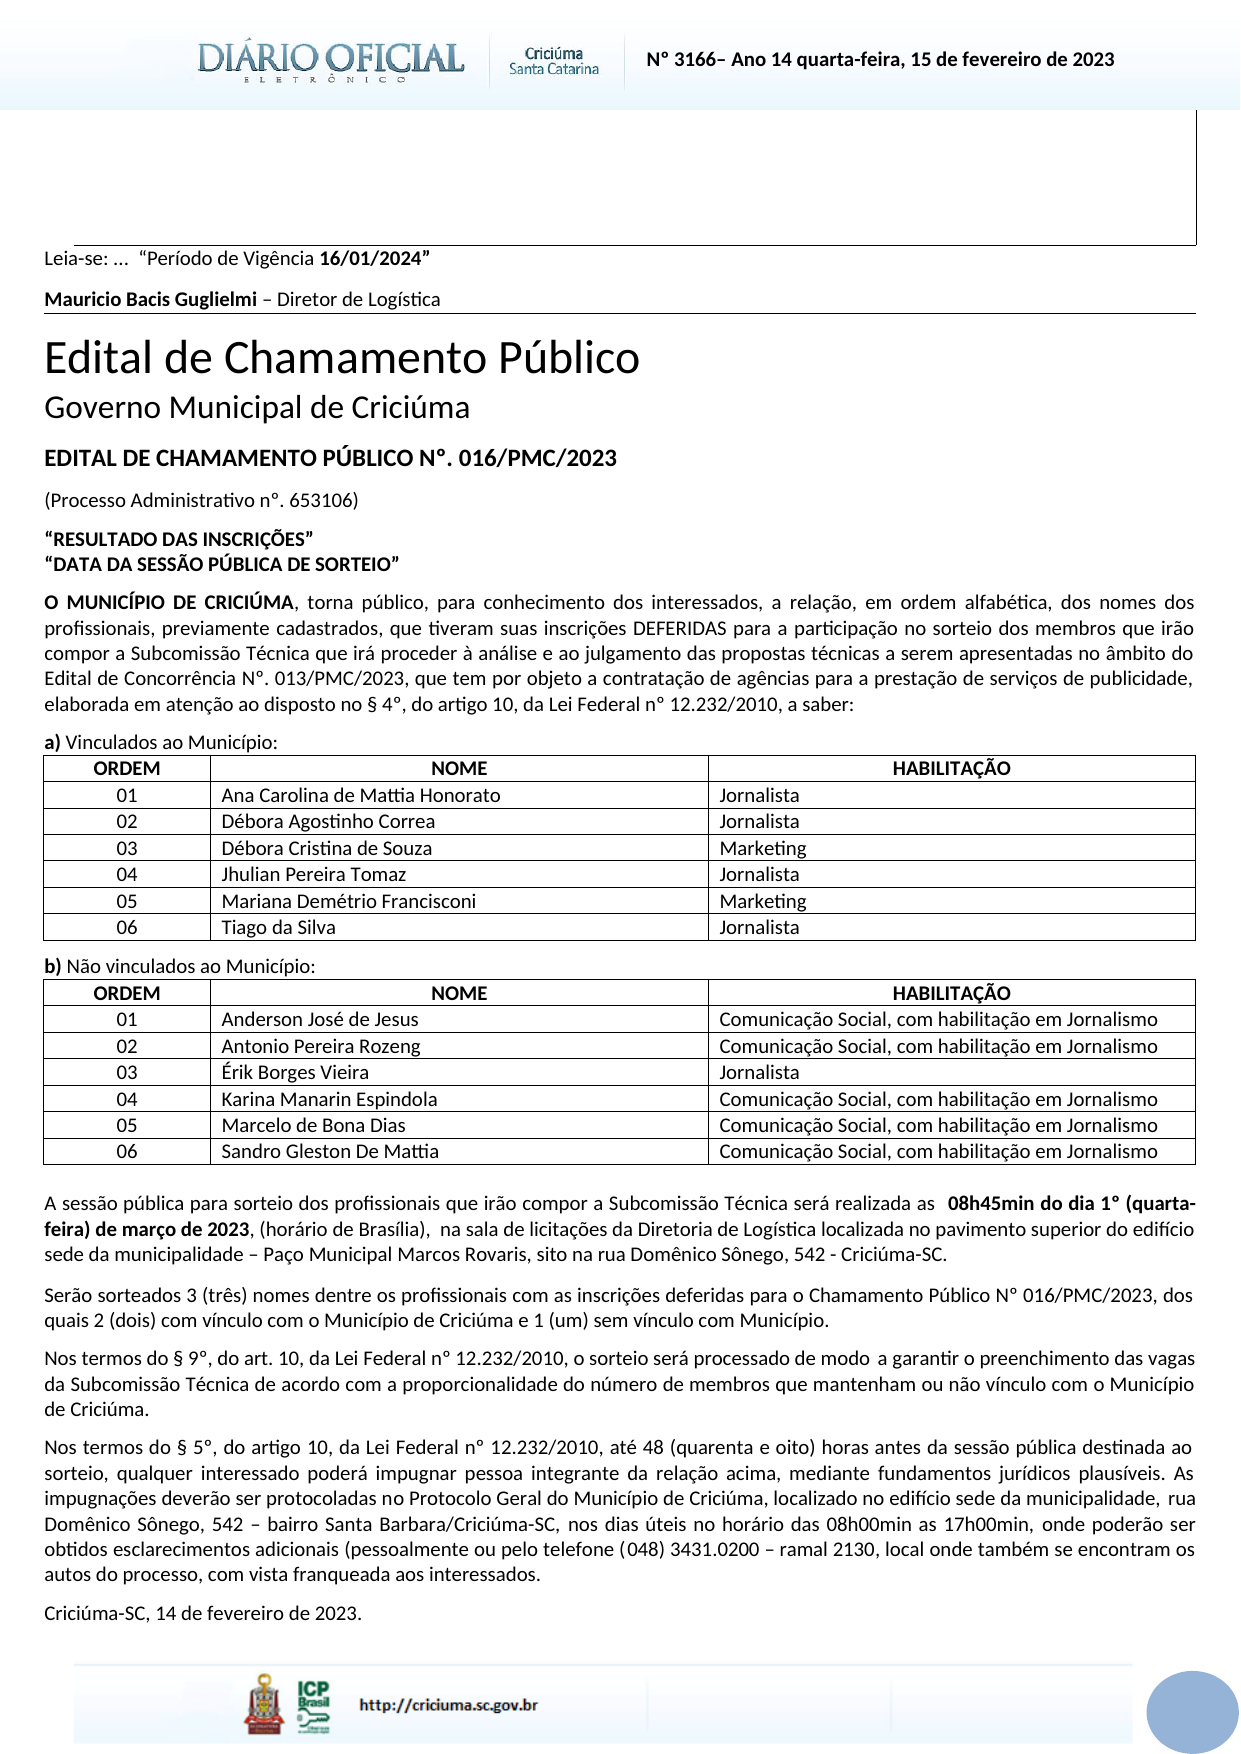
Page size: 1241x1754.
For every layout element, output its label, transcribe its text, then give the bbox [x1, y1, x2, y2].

table_cell Comunicação Social, com habilitação em Jornalismo [709, 1033, 1195, 1058]
table_cell 04 [44, 861, 210, 887]
table_cell Comunicação Social, com habilitação em Jornalismo [709, 1112, 1195, 1138]
text A sessão pública para sorteio dos profissionais que irão compor a Subcomissão Técnica será realizada as 08h45min do dia 1º (quarta-feira) de março de 2023, (horário de Brasília), na sala de licitações da Diretoria de Logística localizada no pavimento superior do edifício sede da municipalidade – Paço Municipal Marcos Rovaris, sito na rua Domênico Sônego, 542 - Criciúma-SC. [44, 1191, 1196, 1267]
table_cell Antonio Pereira Rozeng [211, 1033, 708, 1058]
text (Processo Administrativo nº. 653106) [44, 488, 1196, 513]
table_cell Jornalista [709, 861, 1195, 887]
text O MUNICÍPIO DE CRICIÚMA, torna público, para conhecimento dos interessados, a relação, em ordem alfabética, dos nomes dos profissionais, previamente cadastrados, que tiveram suas inscrições DEFERIDAS para a participação no sorteio dos membros que irão compor a Subcomissão Técnica que irá proceder à análise e ao julgamento das propostas técnicas a serem apresentadas no âmbito do Edital de Concorrência Nº. 013/PMC/2023, que tem por objeto a contratação de agências para a prestação de serviços de publicidade, elaborada em atenção ao disposto no § 4º, do artigo 10, da Lei Federal nº 12.232/2010, a saber: [44, 589, 1196, 716]
table_cell Ana Carolina de Mattia Honorato [211, 782, 708, 807]
text a) Vinculados ao Município: [44, 729, 1196, 754]
table_cell 05 [44, 1112, 210, 1138]
text “DATA DA SESSÃO PÚBLICA DE SORTEIO” [44, 551, 1196, 577]
table_cell Jhulian Pereira Tomaz [211, 861, 708, 887]
table_header HABILITAÇÃO [709, 756, 1195, 781]
table_cell 01 [44, 1006, 210, 1032]
text Serão sorteados 3 (três) nomes dentre os profissionais com as inscrições deferidas para o Chamamento Público Nº 016/PMC/2023, dos quais 2 (dois) com vínculo com o Município de Criciúma e 1 (um) sem vínculo com Município. [44, 1282, 1196, 1333]
text Mauricio Bacis Guglielmi – Diretor de Logística [44, 286, 1196, 313]
table_cell Comunicação Social, com habilitação em Jornalismo [709, 1139, 1195, 1164]
table_cell Marketing [709, 888, 1195, 913]
text b) Não vinculados ao Município: [44, 953, 1196, 979]
text Edital de Chamamento Público [44, 327, 1196, 386]
text Leia-se: ... “Período de Vigência 16/01/2024” [44, 245, 1196, 271]
table_header HABILITAÇÃO [709, 980, 1195, 1005]
table_cell Marketing [709, 835, 1195, 860]
table_cell Sandro Gleston De Mattia [211, 1139, 708, 1164]
table_header NOME [211, 756, 708, 781]
text Nos termos do § 5º, do artigo 10, da Lei Federal nº 12.232/2010, até 48 (quarenta e oito) horas antes da sessão pública destinada ao sorteio, qualquer interessado poderá impugnar pessoa integrante da relação acima, mediante fundamentos jurídicos plausíveis. As impugnações deverão ser protocoladas no Protocolo Geral do Município de Criciúma, localizado no edifício sede da municipalidade, rua Domênico Sônego, 542 – bairro Santa Barbara/Criciúma-SC, nos dias úteis no horário das 08h00min as 17h00min, onde poderão ser obtidos esclarecimentos adicionais (pessoalmente ou pelo telefone (048) 3431.0200 – ramal 2130, local onde também se encontram os autos do processo, com vista franqueada aos interessados. [44, 1434, 1196, 1587]
table_cell Jornalista [709, 914, 1195, 940]
table_cell Mariana Demétrio Francisconi [211, 888, 708, 913]
table_cell Jornalista [709, 782, 1195, 807]
table_cell Débora Cristina de Souza [211, 835, 708, 860]
table_cell 03 [44, 1059, 210, 1085]
table_cell 02 [44, 809, 210, 834]
table_cell 03 [44, 835, 210, 860]
table_cell Anderson José de Jesus [211, 1006, 708, 1032]
table_cell Jornalista [709, 1059, 1195, 1085]
text Criciúma-SC, 14 de fevereiro de 2023. [44, 1600, 1196, 1625]
table_cell Érik Borges Vieira [211, 1059, 708, 1085]
table_cell Comunicação Social, com habilitação em Jornalismo [709, 1006, 1195, 1032]
text “RESULTADO DAS INSCRIÇÕES” [44, 526, 1196, 551]
table_cell 06 [44, 1139, 210, 1164]
table_cell 02 [44, 1033, 210, 1058]
table_cell Karina Manarin Espindola [211, 1086, 708, 1111]
table_cell 06 [44, 914, 210, 940]
table_cell Débora Agostinho Correa [211, 809, 708, 834]
table_cell Tiago da Silva [211, 914, 708, 940]
text EDITAL DE CHAMAMENTO PÚBLICO Nº. 016/PMC/2023 [44, 442, 1196, 472]
text Governo Municipal de Criciúma [44, 386, 1196, 426]
table_cell 05 [44, 888, 210, 913]
table_cell Comunicação Social, com habilitação em Jornalismo [709, 1086, 1195, 1111]
table_cell 01 [44, 782, 210, 807]
table_cell Marcelo de Bona Dias [211, 1112, 708, 1138]
table_cell Jornalista [709, 809, 1195, 834]
table_header NOME [211, 980, 708, 1005]
text Nos termos do § 9º, do art. 10, da Lei Federal nº 12.232/2010, o sorteio será processado de modo a garantir o preenchimento das vagas da Subcomissão Técnica de acordo com a proporcionalidade do número de membros que mantenham ou não vínculo com o Município de Criciúma. [44, 1346, 1196, 1422]
table_cell 04 [44, 1086, 210, 1111]
table_header ORDEM [44, 980, 210, 1005]
table_header ORDEM [44, 756, 210, 781]
